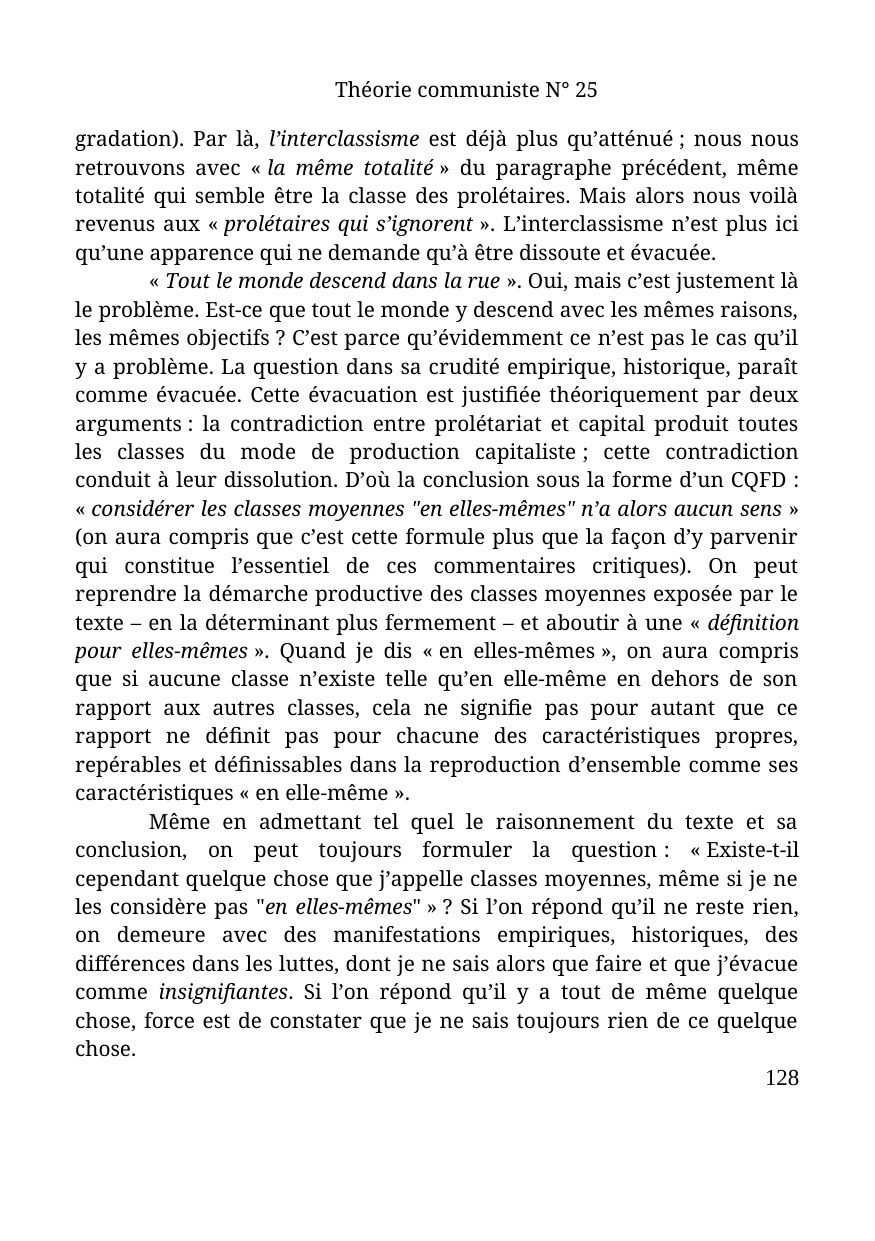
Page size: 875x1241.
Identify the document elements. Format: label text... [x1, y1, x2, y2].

text « Tout le monde descend dans la rue ». Oui, mais c’est justement là le problème. Est-ce que tout le monde y descend avec les mêmes raisons, les mêmes objectifs ? C’est parce qu’évidemment ce n’est pas le cas qu’il y a problème. La question dans sa crudité empirique, historique, paraît comme évacuée. Cette évacuation est justifiée théoriquement par deux arguments : la contradiction entre prolétariat et capital produit toutes les classes du mode de production capitaliste ; cette contradiction conduit à leur dissolution. D’où la conclusion sous la forme d’un CQFD : « considérer les classes moyennes "en elles-mêmes" n’a alors aucun sens » (on aura compris que c’est cette formule plus que la façon d’y parvenir qui constitue l’essentiel de ces commentaires critiques). On peut reprendre la démarche productive des classes moyennes exposée par le texte – en la déterminant plus fermement – et aboutir à une « définition pour elles-mêmes ». Quand je dis « en elles-mêmes », on aura compris que si aucune classe n’existe telle qu’en elle-même en dehors de son rapport aux autres classes, cela ne signifie pas pour autant que ce rapport ne définit pas pour chacune des caractéristiques propres, repérables et définissables dans la reproduction d’ensemble comme ses caractéristiques « en elle-même ». [75, 266, 799, 807]
text gradation). Par là, l’interclassisme est déjà plus qu’atténué ; nous nous retrouvons avec « la même totalité » du paragraphe précédent, même totalité qui semble être la classe des prolétaires. Mais alors nous voilà revenus aux « prolétaires qui s’ignorent ». L’interclassisme n’est plus ici qu’une apparence qui ne demande qu’à être dissoute et évacuée. [75, 124, 799, 266]
text Même en admettant tel quel le raisonnement du texte et sa conclusion, on peut toujours formuler la question : « Existe-t-il cependant quelque chose que j’appelle classes moyennes, même si je ne les considère pas "en elles-mêmes" » ? Si l’on répond qu’il ne reste rien, on demeure avec des manifestations empiriques, historiques, des différences dans les luttes, dont je ne sais alors que faire et que j’évacue comme insignifiantes. Si l’on répond qu’il y a tout de même quelque chose, force est de constater que je ne sais toujours rien de ce quelque chose. [75, 807, 799, 1063]
